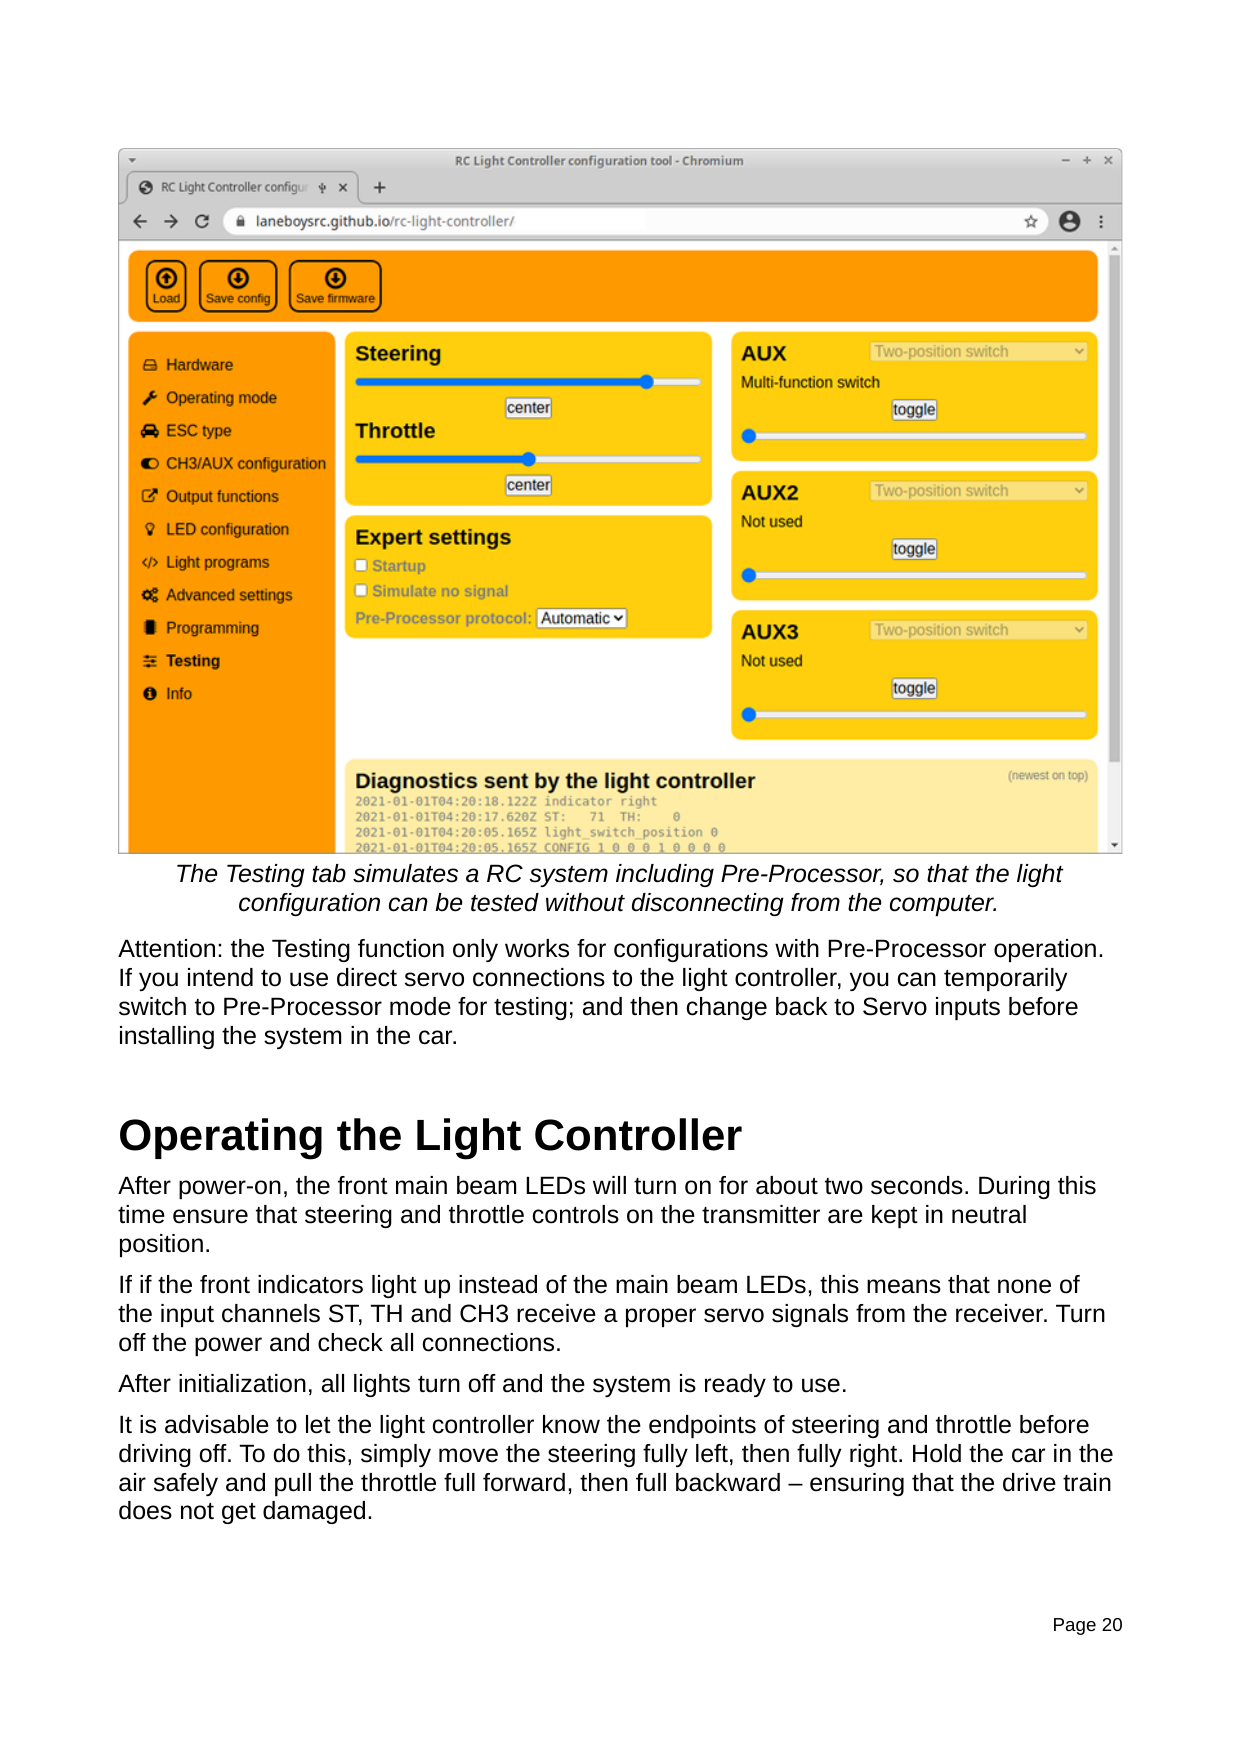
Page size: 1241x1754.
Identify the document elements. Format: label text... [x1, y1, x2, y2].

text [118, 118, 1122, 148]
text It is advisable to let the light controller know the endpoints of steering and throttle before driving off. To do this, simply move the steering fully left, then fully right. Hold the car in the air safely and pull the throttle full forward, then full backward – ensuring that the drive train does not get damaged. [118, 1410, 1122, 1525]
subtitle Operating the Light Controller [118, 1109, 1122, 1159]
text Attention: the Testing function only works for configurations with Pre-Processor operation. If you intend to use direct servo connections to the light controller, you can temporarily switch to Pre-Processor mode for testing; and then change back to Servo inputs before installing the system in the car. [118, 917, 1122, 1049]
text After initialization, all lights turn off and the system is ready to use. [118, 1369, 1122, 1397]
text The Testing tab simulates a RC system including Pre-Processor, so that the light configuration can be tested without disconnecting from the computer. [118, 854, 1122, 917]
text After power-on, the front main beam LEDs will turn on for about two seconds. During this time ensure that steering and throttle controls on the transmitter are kept in neutral position. [118, 1171, 1122, 1257]
picture [118, 148, 1123, 854]
text If if the front indicators light up instead of the main beam LEDs, this means that none of the input channels ST, TH and CH3 receive a proper servo signals from the receiver. Turn off the power and check all connections. [118, 1270, 1122, 1356]
